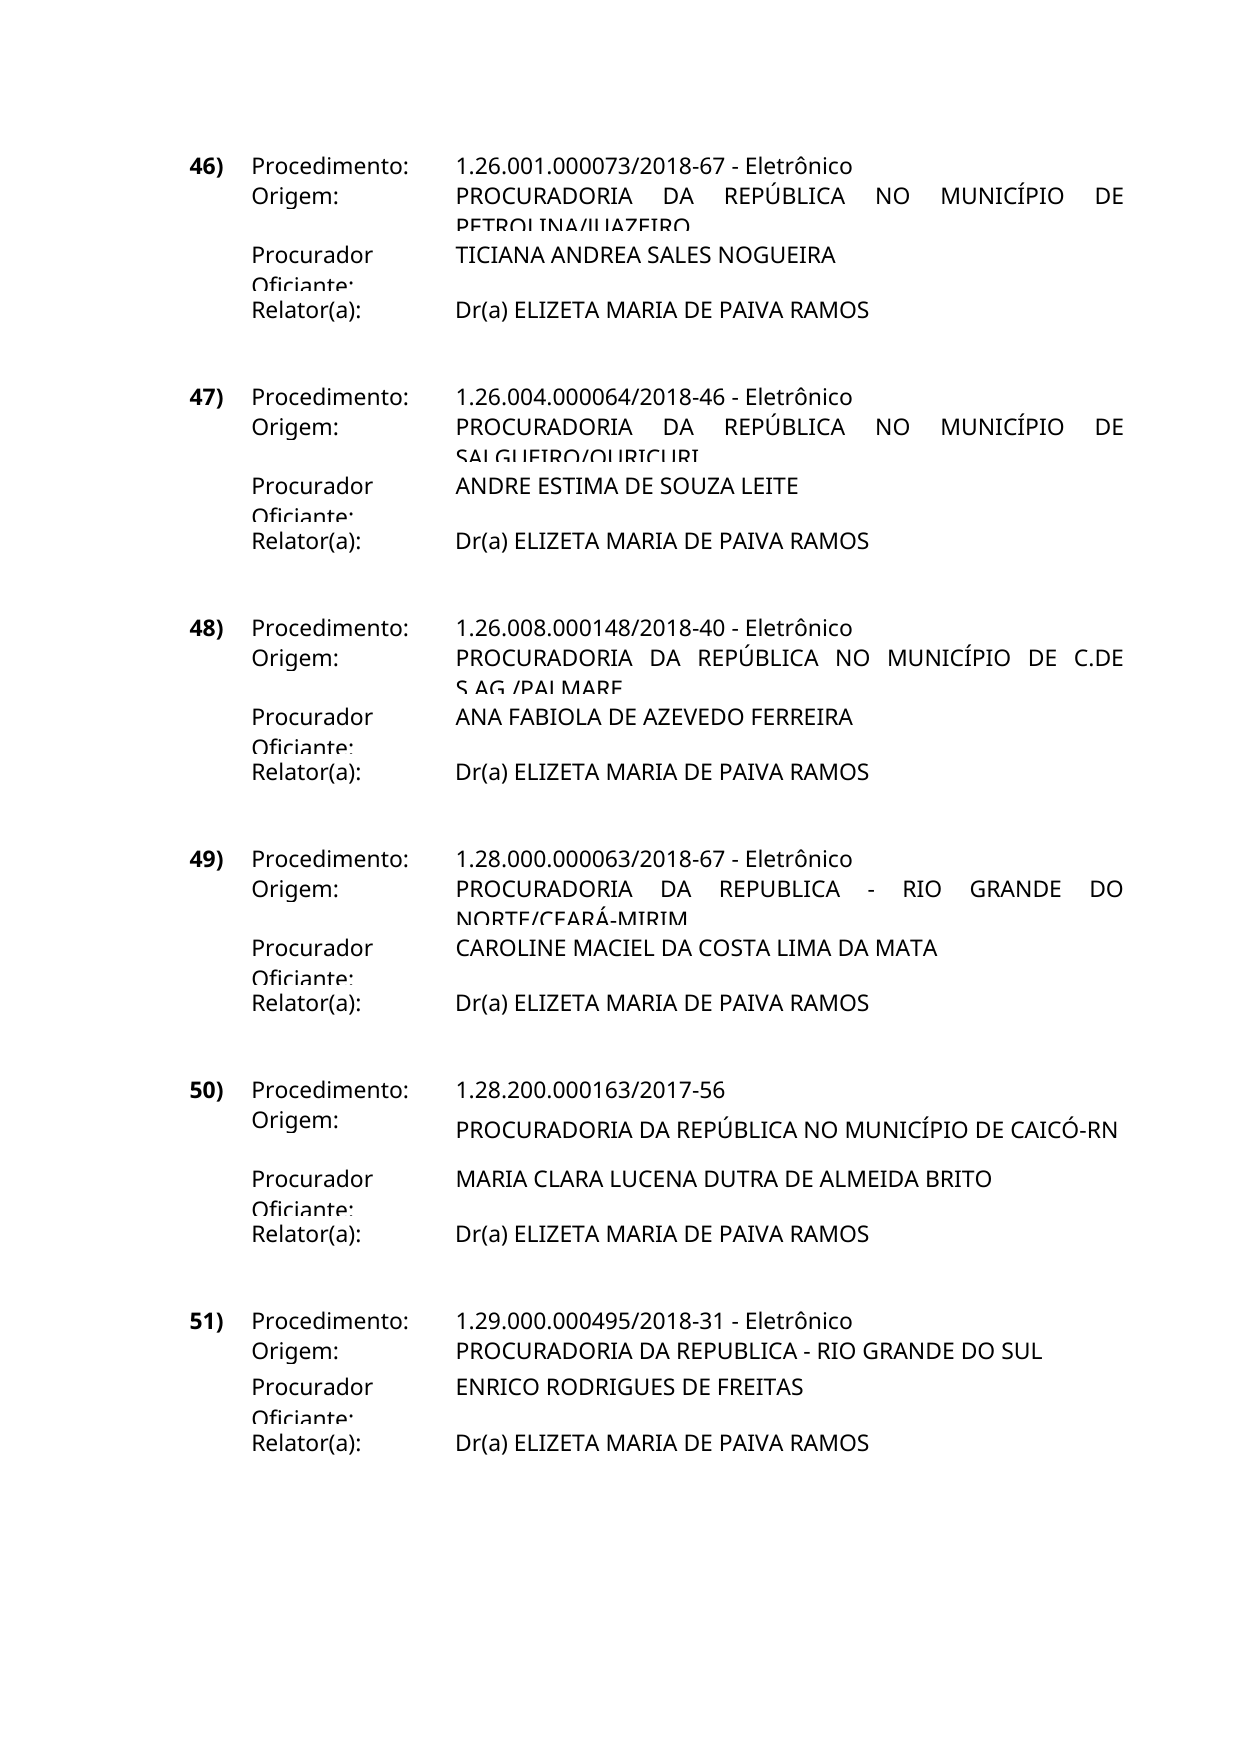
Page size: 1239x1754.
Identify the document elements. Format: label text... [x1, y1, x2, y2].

table_cell [0, 1017, 189, 1074]
table_header Dr(a) ELIZETA MARIA DE PAIVA RAMOS [455, 525, 1122, 554]
table_cell [189, 693, 251, 701]
table_cell [455, 1248, 1124, 1305]
table_cell [1125, 924, 1239, 932]
table_cell [0, 462, 189, 469]
table_cell [455, 924, 1124, 932]
table_cell [251, 924, 455, 932]
table_cell [189, 462, 251, 469]
table_cell [189, 786, 251, 843]
table_cell 47) [189, 381, 251, 409]
table_header Dr(a) ELIZETA MARIA DE PAIVA RAMOS [455, 294, 1122, 323]
table_cell [0, 1155, 189, 1163]
table_cell [0, 470, 189, 521]
table_cell [1125, 1133, 1239, 1155]
table_cell [1125, 462, 1239, 469]
table_cell [0, 1104, 189, 1133]
table_cell [455, 555, 1124, 612]
table_cell Origem: [251, 411, 455, 439]
table_cell [1125, 1104, 1239, 1133]
table_cell Procedimento: [251, 150, 455, 178]
table_cell [0, 209, 189, 231]
table_cell Procedimento: [251, 381, 455, 409]
table_cell [1125, 1335, 1239, 1364]
table_cell [0, 440, 189, 462]
table_cell [0, 180, 189, 208]
table_cell Procedimento: [251, 1305, 455, 1334]
table_header Relator(a): [251, 987, 455, 1016]
table_cell [0, 701, 189, 752]
table_cell TICIANA ANDREA SALES NOGUEIRA [455, 239, 1124, 289]
table_cell [1125, 411, 1239, 439]
table_cell ANDRE ESTIMA DE SOUZA LEITE [455, 470, 1124, 521]
table_header [251, 0, 455, 150]
table_cell [0, 612, 189, 641]
table_cell Origem: [251, 642, 455, 671]
table_cell [0, 239, 189, 289]
table_cell PROCURADORIA DA REPÚBLICA NO MUNICÍPIO DE SALGUEIRO/OURICURI [455, 411, 1124, 462]
table_cell [189, 1364, 251, 1371]
table_cell [251, 1155, 455, 1163]
table_cell Procurador Oficiante: [251, 1163, 455, 1215]
table_cell [1125, 1017, 1239, 1074]
table_cell [1125, 324, 1239, 381]
table_cell CAROLINE MACIEL DA COSTA LIMA DA MATA [455, 932, 1124, 983]
table_cell 46) [189, 150, 251, 178]
table_cell [0, 1163, 189, 1214]
table_header [1125, 0, 1239, 150]
table_cell [189, 1371, 251, 1422]
table_cell [1125, 843, 1239, 872]
table_cell [189, 1133, 251, 1155]
table_cell [251, 1133, 455, 1155]
table_cell [251, 555, 455, 612]
table_cell [0, 1248, 189, 1305]
table_cell [1125, 239, 1239, 289]
table_cell PROCURADORIA DA REPUBLICA - RIO GRANDE DO NORTE/CEARÁ-MIRIM [455, 873, 1124, 924]
table_cell ANA FABIOLA DE AZEVEDO FERREIRA [455, 701, 1124, 752]
table_cell [1125, 1305, 1239, 1334]
table_cell [1125, 786, 1239, 843]
table_cell Procurador Oficiante: [251, 470, 455, 522]
table_cell [189, 1335, 251, 1364]
table_header Dr(a) ELIZETA MARIA DE PAIVA RAMOS [455, 756, 1122, 785]
table_cell [1125, 440, 1239, 462]
table_cell [455, 693, 1124, 701]
table_cell [189, 1017, 251, 1074]
table_header Dr(a) ELIZETA MARIA DE PAIVA RAMOS [455, 1427, 1122, 1455]
table_cell [189, 294, 251, 324]
table_cell [251, 671, 455, 693]
table_cell [1125, 470, 1239, 521]
table_cell [0, 1364, 189, 1371]
table_cell [0, 1371, 189, 1422]
table_cell [189, 209, 251, 231]
table_cell [0, 525, 189, 555]
table_header [455, 0, 1124, 150]
table_cell [189, 231, 251, 238]
table_cell [1125, 1427, 1239, 1457]
table_cell [189, 411, 251, 439]
table_cell [189, 239, 251, 289]
table_cell 1.26.004.000064/2018-46 - Eletrônico [455, 381, 1124, 409]
table_cell [189, 873, 251, 902]
table_cell [1125, 612, 1239, 641]
table_cell [251, 231, 455, 238]
table_cell [189, 987, 251, 1017]
table_cell [0, 932, 189, 983]
table_cell [0, 843, 189, 872]
table_cell [251, 324, 455, 381]
table_cell [189, 440, 251, 462]
table_cell [455, 324, 1124, 381]
table_cell [0, 1133, 189, 1155]
table_header Dr(a) ELIZETA MARIA DE PAIVA RAMOS [455, 1218, 1122, 1247]
table_cell [0, 1427, 189, 1457]
table_cell [189, 756, 251, 786]
table_cell [251, 209, 455, 231]
table_cell [1125, 150, 1239, 178]
table_cell 48) [189, 612, 251, 641]
table_cell [189, 470, 251, 521]
table_cell Procurador Oficiante: [251, 1371, 455, 1424]
table_cell [0, 294, 189, 324]
table_cell [1125, 1218, 1239, 1248]
table_cell [0, 1218, 189, 1248]
table_cell [0, 381, 189, 409]
table_cell Procurador Oficiante: [251, 701, 455, 753]
table_cell [251, 462, 455, 469]
table_cell [0, 671, 189, 693]
table_cell [0, 1074, 189, 1103]
table_cell Procurador Oficiante: [251, 932, 455, 984]
table_cell [189, 701, 251, 752]
table_cell 1.26.001.000073/2018-67 - Eletrônico [455, 150, 1124, 178]
table_cell 49) [189, 843, 251, 872]
table_cell [1125, 756, 1239, 786]
table_cell [251, 693, 455, 701]
table_cell [0, 555, 189, 612]
table_cell [189, 180, 251, 208]
table_cell [189, 1163, 251, 1214]
table_cell [189, 642, 251, 671]
table_header Dr(a) ELIZETA MARIA DE PAIVA RAMOS [455, 987, 1122, 1016]
table_cell [251, 1364, 455, 1371]
table_cell [189, 525, 251, 555]
table_header Relator(a): [251, 1427, 455, 1455]
table_cell [251, 1017, 455, 1074]
table_cell [1125, 902, 1239, 924]
table_cell Origem: [251, 873, 455, 902]
table_cell 1.28.200.000163/2017-56 [455, 1074, 1124, 1103]
table_cell [251, 1248, 455, 1305]
table_cell [1125, 671, 1239, 693]
table_cell 1.26.008.000148/2018-40 - Eletrônico [455, 612, 1124, 641]
table_cell [0, 924, 189, 932]
table_cell [251, 440, 455, 462]
table_cell [1125, 209, 1239, 231]
table_header [189, 0, 251, 150]
table_cell [455, 1364, 1124, 1371]
table_cell [1125, 932, 1239, 983]
table_cell [455, 786, 1124, 843]
table_cell [455, 1017, 1124, 1074]
table_cell [1125, 1155, 1239, 1163]
table_cell Procedimento: [251, 1074, 455, 1103]
table_cell [0, 873, 189, 902]
table_cell [189, 1218, 251, 1248]
table_cell [0, 324, 189, 381]
table_cell 1.29.000.000495/2018-31 - Eletrônico [455, 1305, 1124, 1334]
table_cell ENRICO RODRIGUES DE FREITAS [455, 1371, 1124, 1422]
table_header Relator(a): [251, 525, 455, 554]
table_cell [1125, 1074, 1239, 1103]
table_cell [0, 231, 189, 238]
table_cell [1125, 180, 1239, 208]
table_cell [455, 462, 1124, 469]
table_cell PROCURADORIA DA REPÚBLICA NO MUNICÍPIO DE CAICÓ-RN [455, 1104, 1124, 1155]
table_cell PROCURADORIA DA REPUBLICA - RIO GRANDE DO SUL [455, 1335, 1124, 1364]
table_cell [189, 555, 251, 612]
table_header Relator(a): [251, 756, 455, 785]
table_cell [189, 671, 251, 693]
table_cell [0, 756, 189, 786]
table_cell Procedimento: [251, 612, 455, 641]
table_header [0, 0, 189, 150]
table_cell [1125, 987, 1239, 1017]
table_cell [1125, 381, 1239, 409]
table_cell [0, 786, 189, 843]
table_cell [0, 987, 189, 1017]
table_cell [0, 411, 189, 439]
table_cell [1125, 231, 1239, 238]
table_cell [455, 231, 1124, 238]
table_cell 51) [189, 1305, 251, 1334]
table_cell Origem: [251, 1335, 455, 1364]
table_cell [1125, 1248, 1239, 1305]
table_cell [1125, 1371, 1239, 1422]
table_cell [0, 902, 189, 924]
table_cell [189, 924, 251, 932]
table_cell [189, 324, 251, 381]
table_cell Origem: [251, 1104, 455, 1133]
table_header Relator(a): [251, 294, 455, 323]
table_cell MARIA CLARA LUCENA DUTRA DE ALMEIDA BRITO [455, 1163, 1124, 1214]
table_header Relator(a): [251, 1218, 455, 1247]
table_cell [1125, 525, 1239, 555]
table_cell [0, 1335, 189, 1364]
table_cell 50) [189, 1074, 251, 1103]
table_cell [1125, 1163, 1239, 1214]
table_cell [1125, 1364, 1239, 1371]
table_cell [455, 1155, 1124, 1163]
table_cell [0, 693, 189, 701]
table_cell Origem: [251, 180, 455, 208]
table_cell PROCURADORIA DA REPÚBLICA NO MUNICÍPIO DE PETROLINA/JUAZEIRO [455, 180, 1124, 231]
table_cell [189, 1427, 251, 1457]
table_cell [251, 786, 455, 843]
table_cell [1125, 555, 1239, 612]
table_cell Procedimento: [251, 843, 455, 872]
table_cell Procurador Oficiante: [251, 239, 455, 291]
table_cell [1125, 693, 1239, 701]
table_cell [189, 1155, 251, 1163]
table_cell [1125, 642, 1239, 671]
table_cell [1125, 294, 1239, 324]
table_cell [189, 902, 251, 924]
table_cell [0, 1305, 189, 1334]
table_cell [189, 1248, 251, 1305]
table_cell 1.28.000.000063/2018-67 - Eletrônico [455, 843, 1124, 872]
table_cell PROCURADORIA DA REPÚBLICA NO MUNICÍPIO DE C.DE S.AG./PALMARE [455, 642, 1124, 693]
table_cell [189, 1104, 251, 1133]
table_cell [1125, 873, 1239, 902]
table_cell [189, 932, 251, 983]
table_cell [1125, 701, 1239, 752]
table_cell [0, 150, 189, 178]
table_cell [251, 902, 455, 924]
table_cell [0, 642, 189, 671]
